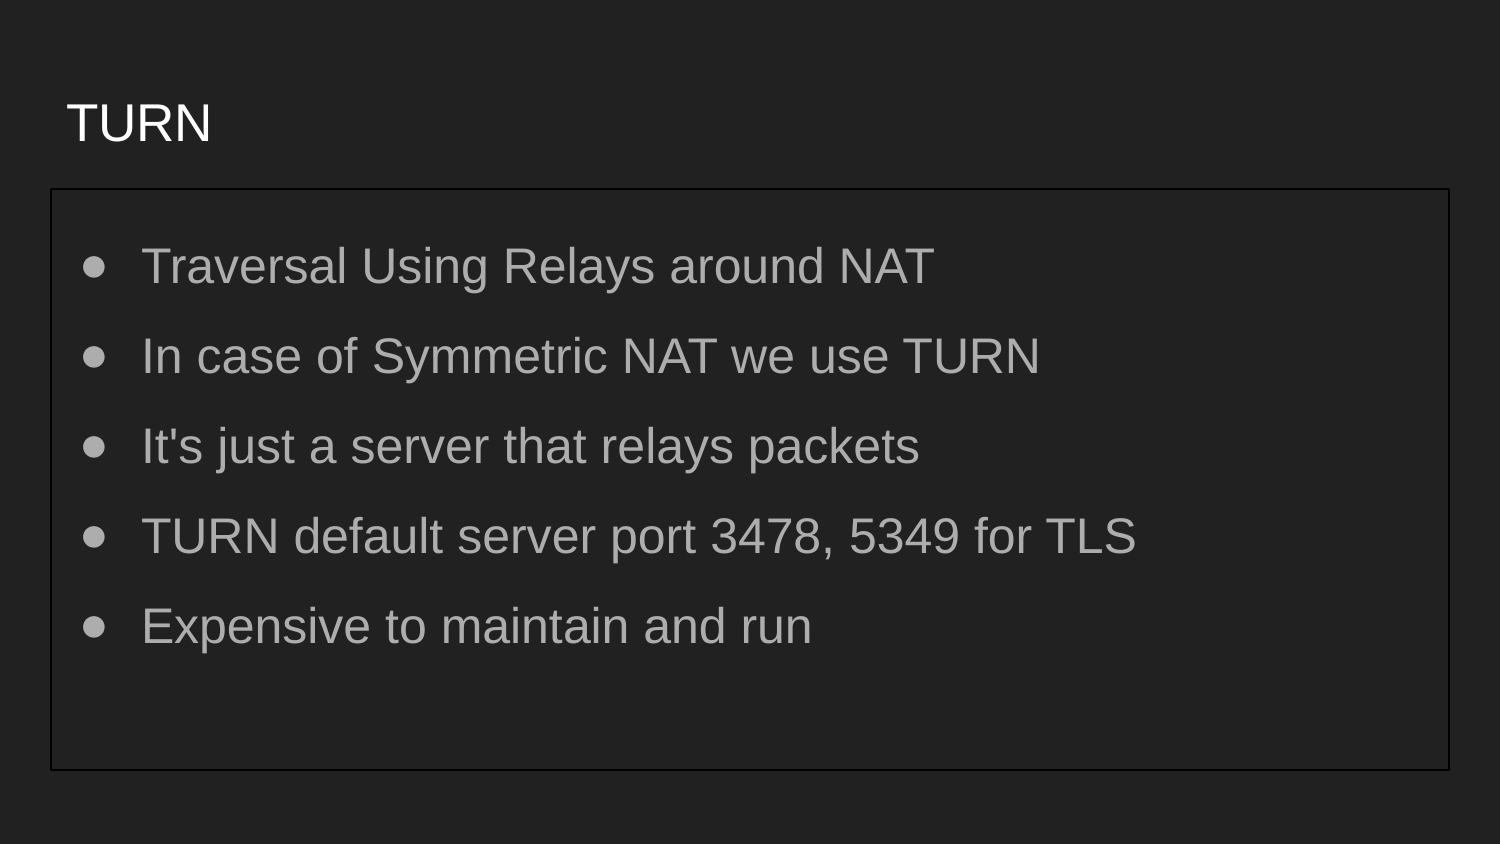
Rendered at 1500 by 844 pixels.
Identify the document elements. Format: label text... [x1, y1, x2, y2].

list Traversal Using Relays around NAT In case of Symmetric NAT we use TURN It's just a server that relays packets TURN default server port 3478, 5349 for TLS Expensive to maintain and run [51, 189, 1449, 771]
title TURN [51, 72, 1449, 167]
